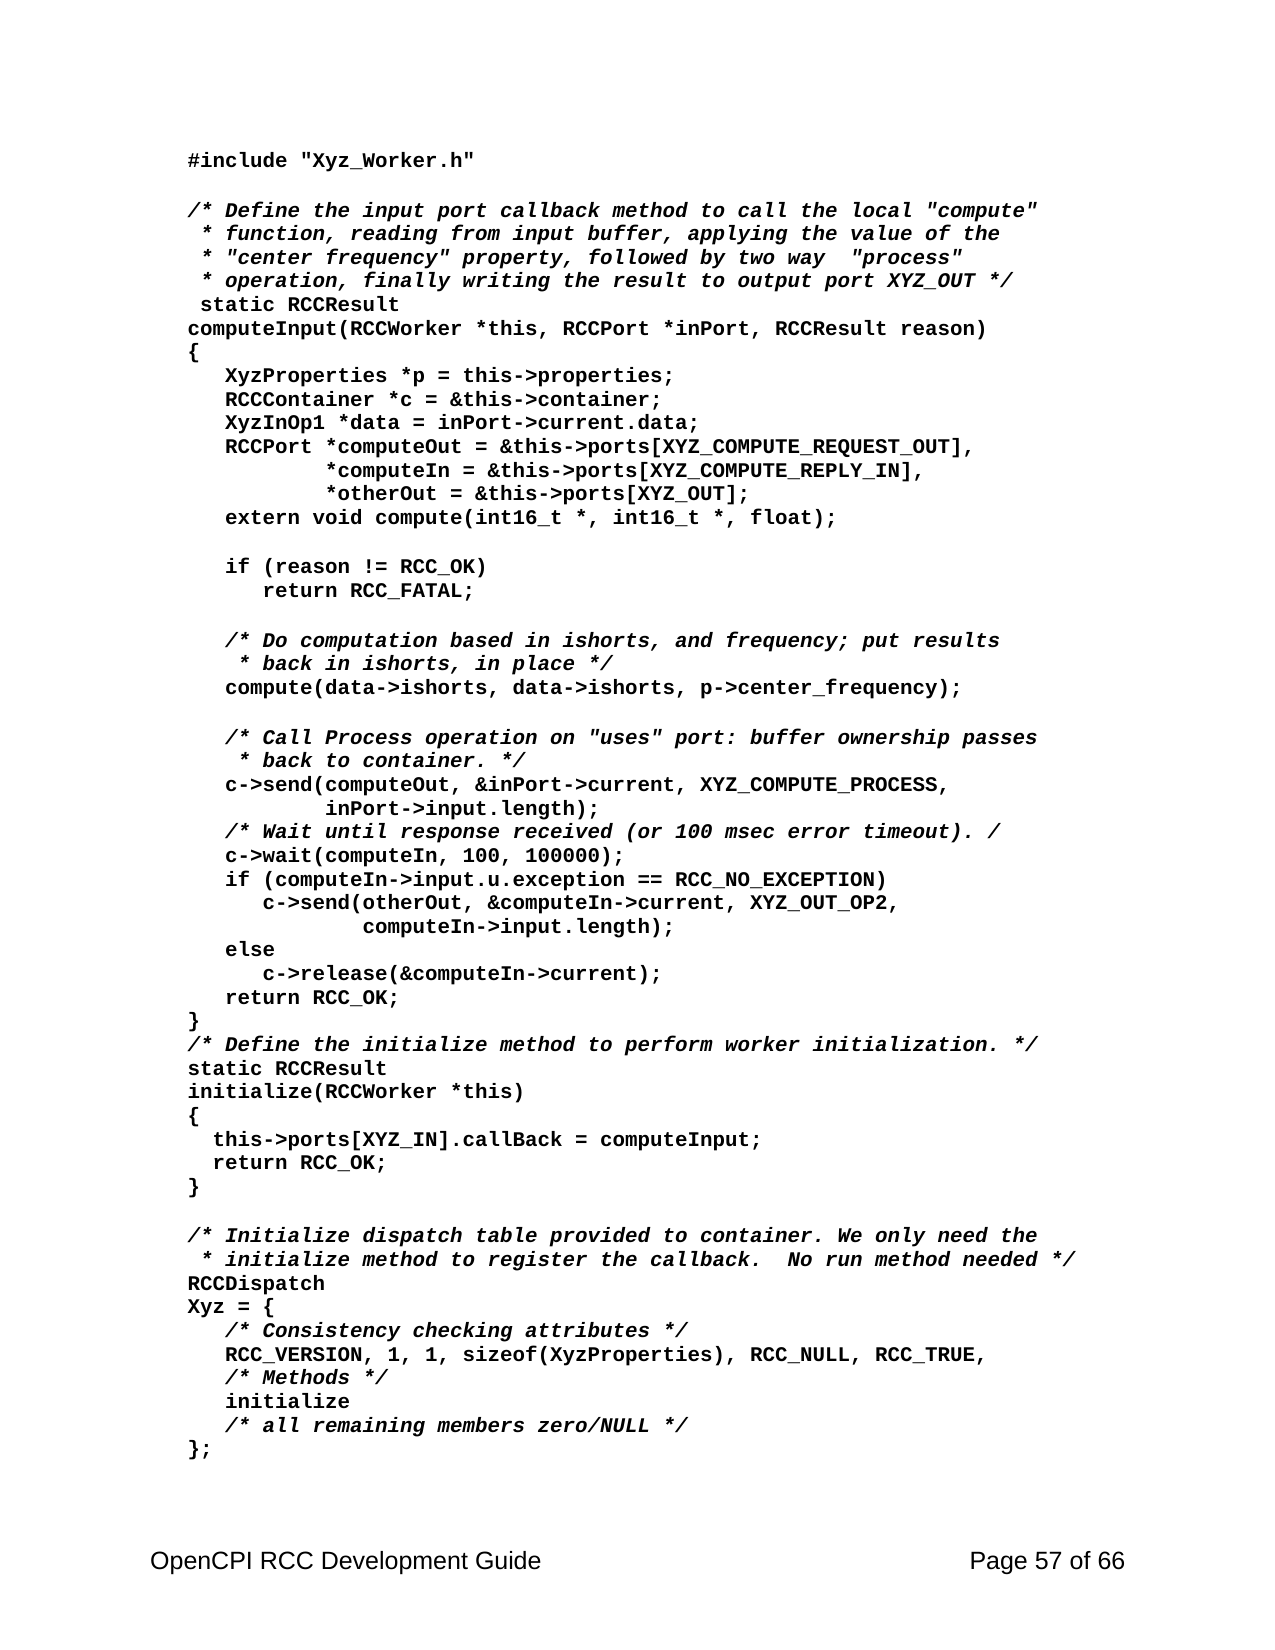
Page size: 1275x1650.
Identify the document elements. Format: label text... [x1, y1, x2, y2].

text #include "Xyz_Worker.h" /* Define the input port callback method to call the local "compute" * function, reading from input buffer, applying the value of the * "center frequency" property, followed by two way "process" * operation, finally writing the result to output port XYZ_OUT */ static RCCResult computeInput(RCCWorker *this, RCCPort *inPort, RCCResult reason) { XyzProperties *p = this->properties; RCCContainer *c = &this->container; XyzInOp1 *data = inPort->current.data; RCCPort *computeOut = &this->ports[XYZ_COMPUTE_REQUEST_OUT], *computeIn = &this->ports[XYZ_COMPUTE_REPLY_IN], *otherOut = &this->ports[XYZ_OUT]; extern void compute(int16_t *, int16_t *, float); if (reason != RCC_OK) return RCC_FATAL; /* Do computation based in ishorts, and frequency; put results * back in ishorts, in place */ compute(data->ishorts, data->ishorts, p->center_frequency); /* Call Process operation on "uses" port: buffer ownership passes * back to container. */ c->send(computeOut, &inPort->current, XYZ_COMPUTE_PROCESS, inPort->input.length); /* Wait until response received (or 100 msec error timeout). / c->wait(computeIn, 100, 100000); if (computeIn->input.u.exception == RCC_NO_EXCEPTION) c->send(otherOut, &computeIn->current, XYZ_OUT_OP2, computeIn->input.length); else c->release(&computeIn->current); return RCC_OK; } /* Define the initialize method to perform worker initialization. */ static RCCResult initialize(RCCWorker *this) { this->ports[XYZ_IN].callBack = computeInput; return RCC_OK; } /* Initialize dispatch table provided to container. We only need the * initialize method to register the callback. No run method needed */ RCCDispatch Xyz = { /* Consistency checking attributes */ RCC_VERSION, 1, 1, sizeof(XyzProperties), RCC_NULL, RCC_TRUE, /* Methods */ initialize /* all remaining members zero/NULL */ }; [187, 150, 1125, 1462]
